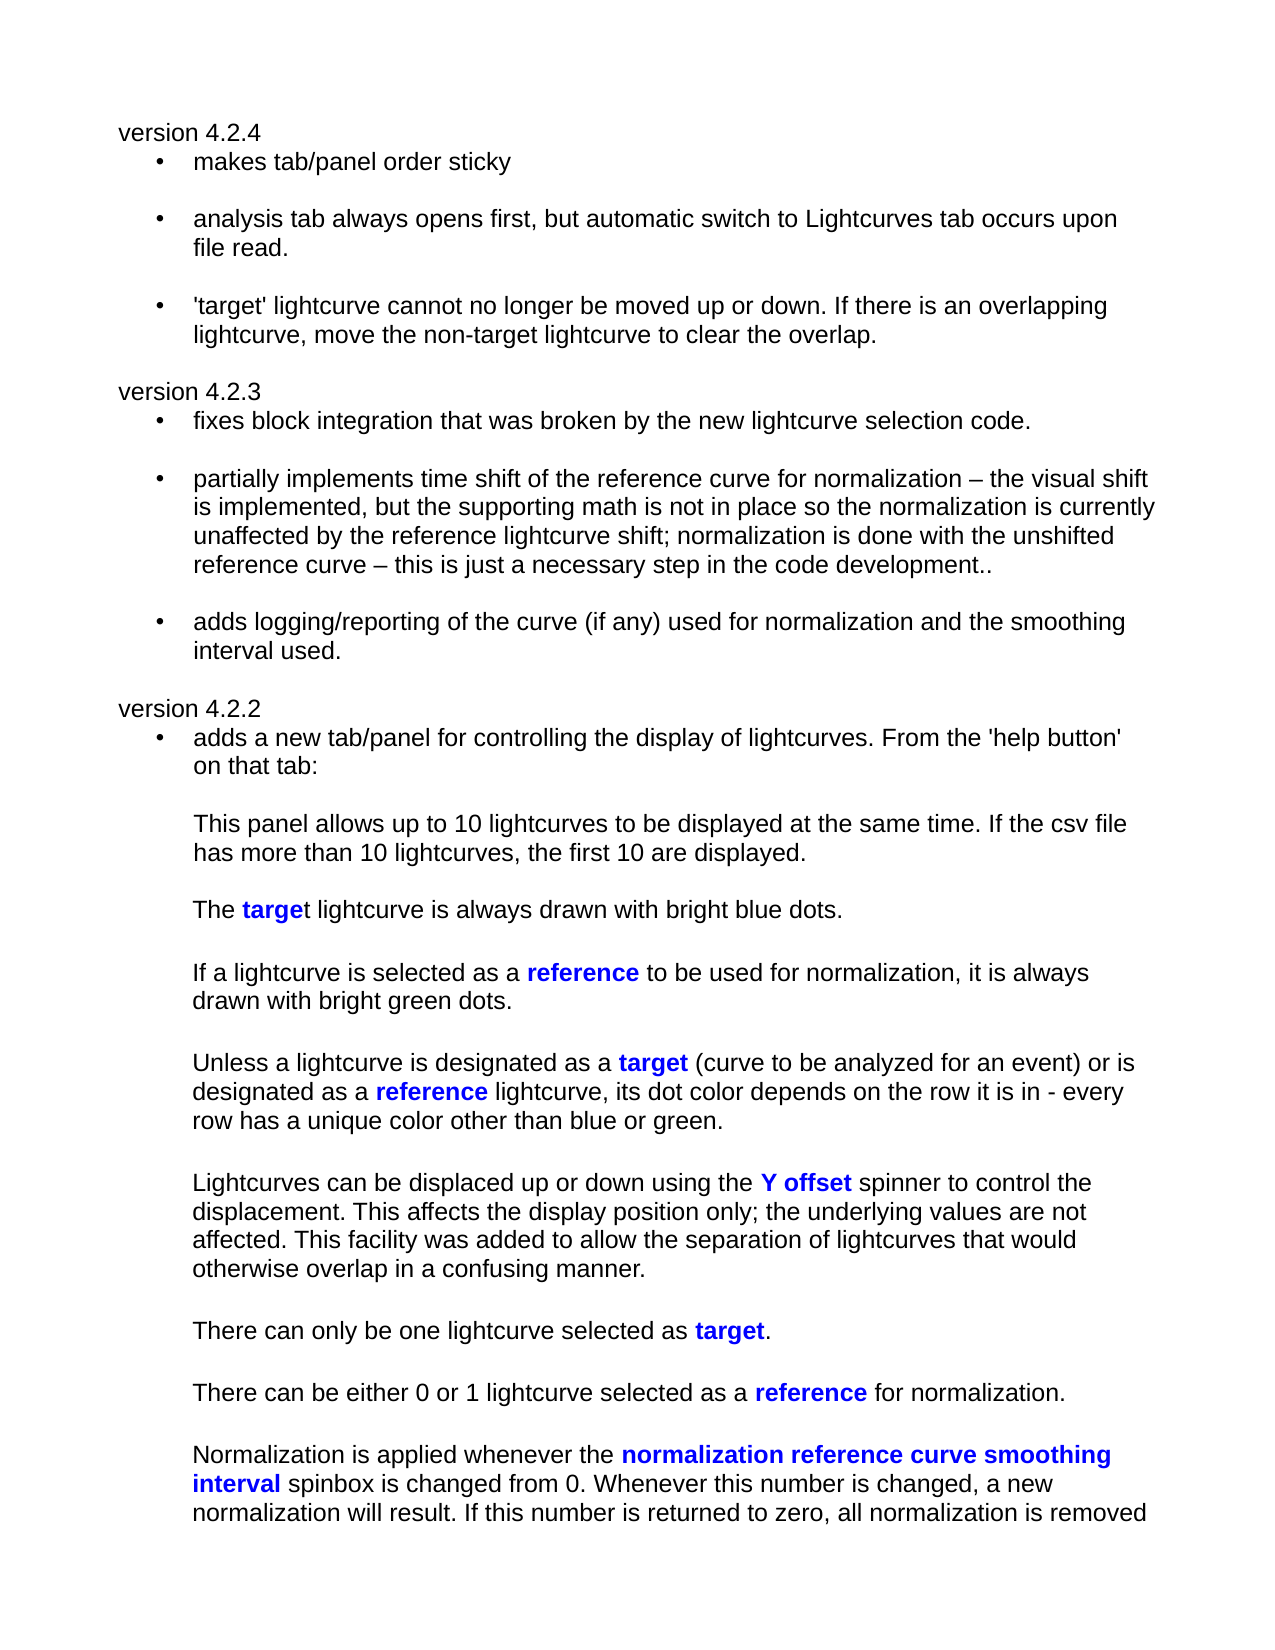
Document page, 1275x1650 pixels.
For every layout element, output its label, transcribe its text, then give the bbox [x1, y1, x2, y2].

text Normalization is applied whenever the normalization reference curve smoothing interval spinbox is changed from 0. Whenever this number is changed, a new normalization will result. If this number is returned to zero, all normalization is removed [192, 1441, 1157, 1527]
list makes tab/panel order sticky [156, 147, 1157, 204]
list 'target' lightcurve cannot no longer be moved up or down. If there is an overlapping lightcurve, move the non-target lightcurve to clear the overlap. [156, 291, 1157, 377]
text Lightcurves can be displaced up or down using the Y offset spinner to control the displacement. This affects the display position only; the underlying values are not affected. This facility was added to allow the separation of lightcurves that would otherwise overlap in a confusing manner. [192, 1168, 1157, 1283]
text There can only be one lightcurve selected as target. [192, 1316, 1157, 1345]
list adds logging/reporting of the curve (if any) used for normalization and the smoothing interval used. [156, 607, 1157, 694]
text version 4.2.4 [118, 118, 1157, 147]
list This panel allows up to 10 lightcurves to be displayed at the same time. If the csv file has more than 10 lightcurves, the first 10 are displayed. [156, 809, 1157, 866]
text The target lightcurve is always drawn with bright blue dots. [192, 896, 1157, 924]
text If a lightcurve is selected as a reference to be used for normalization, it is always drawn with bright green dots. [192, 958, 1157, 1015]
list fixes block integration that was broken by the new lightcurve selection code. [156, 406, 1157, 463]
text version 4.2.2 [118, 694, 1157, 722]
list adds a new tab/panel for controlling the display of lightcurves. From the 'help button' on that tab: [156, 722, 1157, 780]
list analysis tab always opens first, but automatic switch to Lightcurves tab occurs upon file read. [156, 204, 1157, 291]
text There can be either 0 or 1 lightcurve selected as a reference for normalization. [192, 1378, 1157, 1407]
list partially implements time shift of the reference curve for normalization – the visual shift is implemented, but the supporting math is not in place so the normalization is currently unaffected by the reference lightcurve shift; normalization is done with the unshifted reference curve – this is just a necessary step in the code development.. [156, 463, 1157, 607]
text version 4.2.3 [118, 377, 1157, 406]
text Unless a lightcurve is designated as a target (curve to be analyzed for an event) or is designated as a reference lightcurve, its dot color depends on the row it is in - every row has a unique color other than blue or green. [192, 1048, 1157, 1135]
